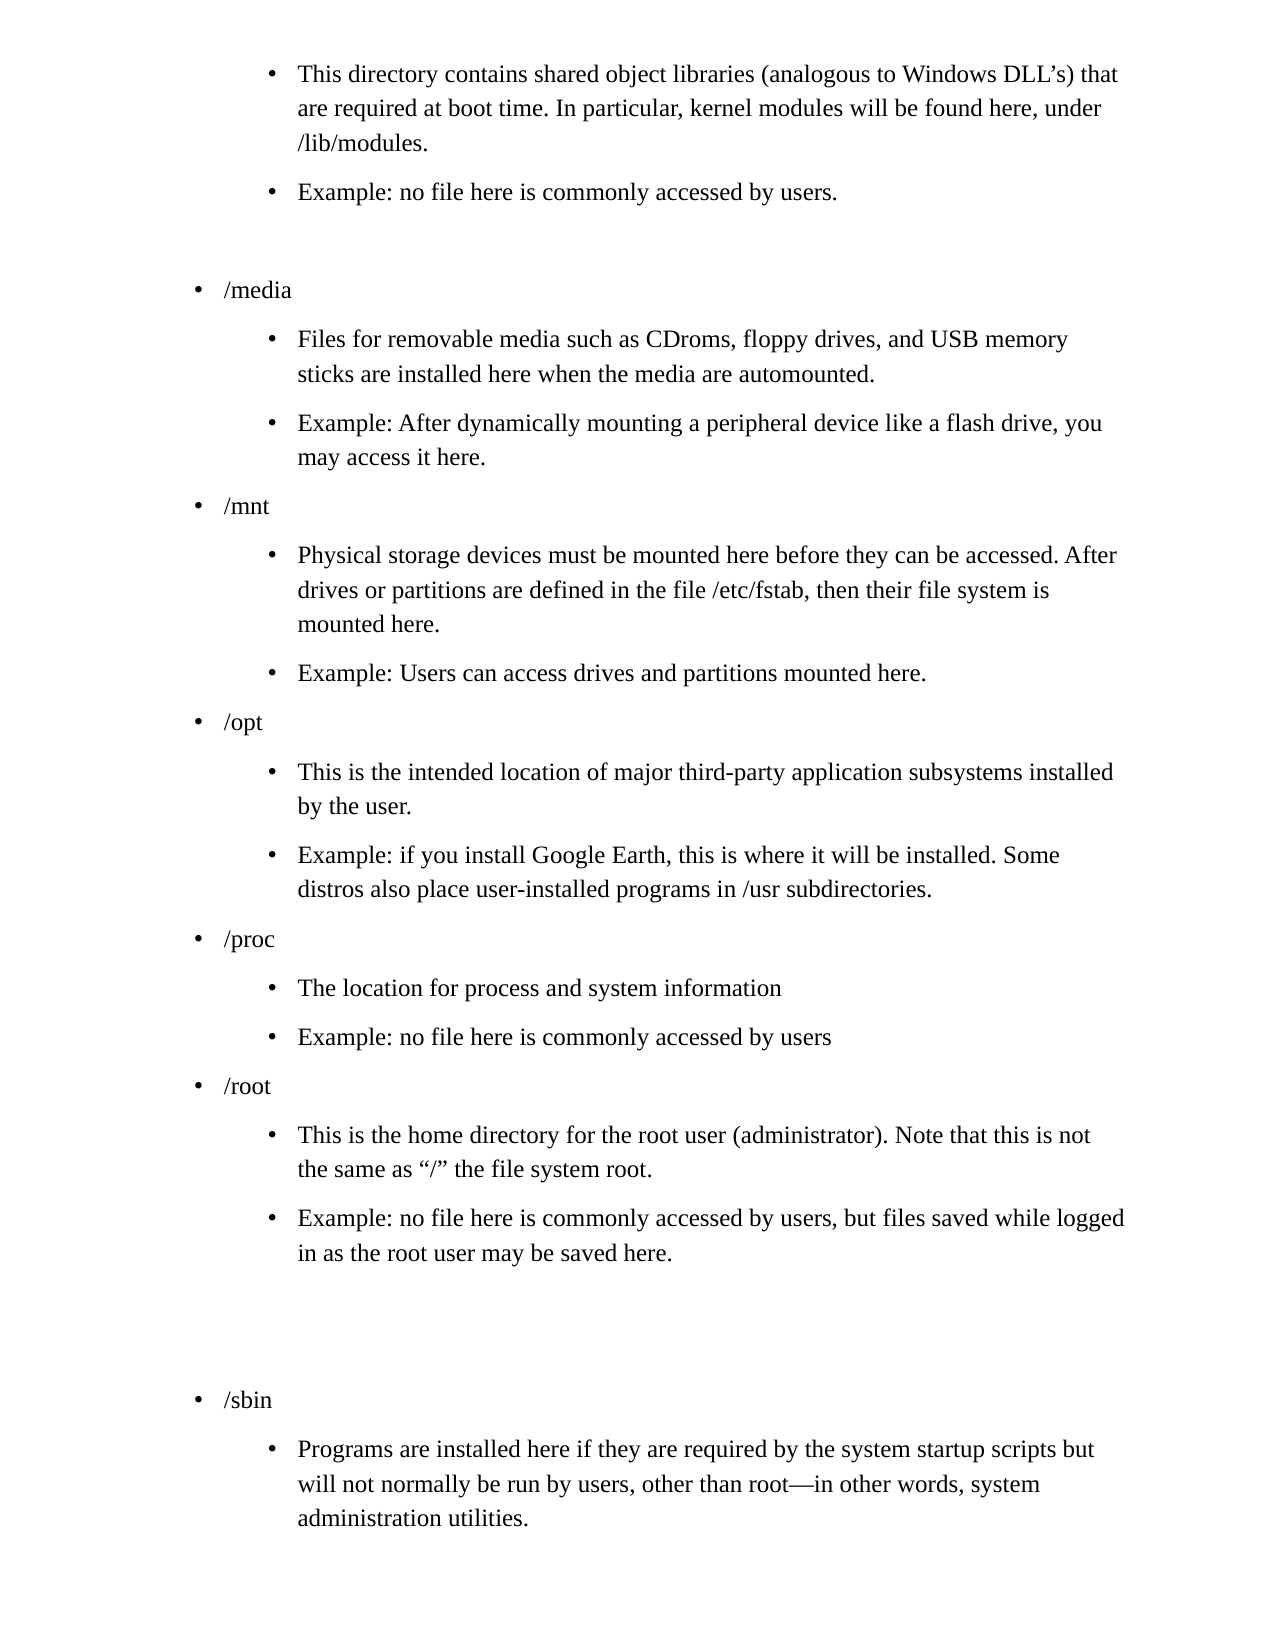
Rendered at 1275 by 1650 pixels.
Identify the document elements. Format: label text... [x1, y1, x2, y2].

list Example: Users can access drives and partitions mounted here. [268, 658, 1125, 687]
list /mnt [194, 491, 1125, 520]
list Programs are installed here if they are required by the system startup scripts but will not normally be run by users, other than root—in other words, system administration utilities. [268, 1434, 1125, 1532]
list Example: no file here is commonly accessed by users, but files saved while logged in as the root user may be saved here. [268, 1203, 1125, 1267]
list This directory contains shared object libraries (analogous to Windows DLL’s) that are required at boot time. In particular, kernel modules will be found here, under /lib/modules. [268, 59, 1125, 157]
list Example: if you install Google Earth, this is where it will be installed. Some distros also place user-installed programs in /usr subdirectories. [268, 840, 1125, 903]
list Example: no file here is commonly accessed by users. [268, 177, 1125, 206]
list This is the intended location of major third-party application subsystems installed by the user. [268, 757, 1125, 820]
list /root [194, 1071, 1125, 1099]
list Example: After dynamically mounting a peripheral device like a flash drive, you may access it here. [268, 408, 1125, 471]
list Physical storage devices must be mounted here before they can be accessed. After drives or partitions are defined in the file /etc/fstab, then their file system is mounted here. [268, 540, 1125, 638]
list /proc [194, 924, 1125, 952]
list Files for removable media such as CDroms, floppy drives, and USB memory sticks are installed here when the media are automounted. [268, 324, 1125, 387]
list /media [194, 275, 1125, 304]
list /sbin [194, 1385, 1125, 1414]
list This is the home directory for the root user (administrator). Note that this is not the same as “/” the file system root. [268, 1120, 1125, 1183]
list Example: no file here is commonly accessed by users [268, 1022, 1125, 1051]
list /opt [194, 707, 1125, 736]
list The location for process and system information [268, 973, 1125, 1001]
